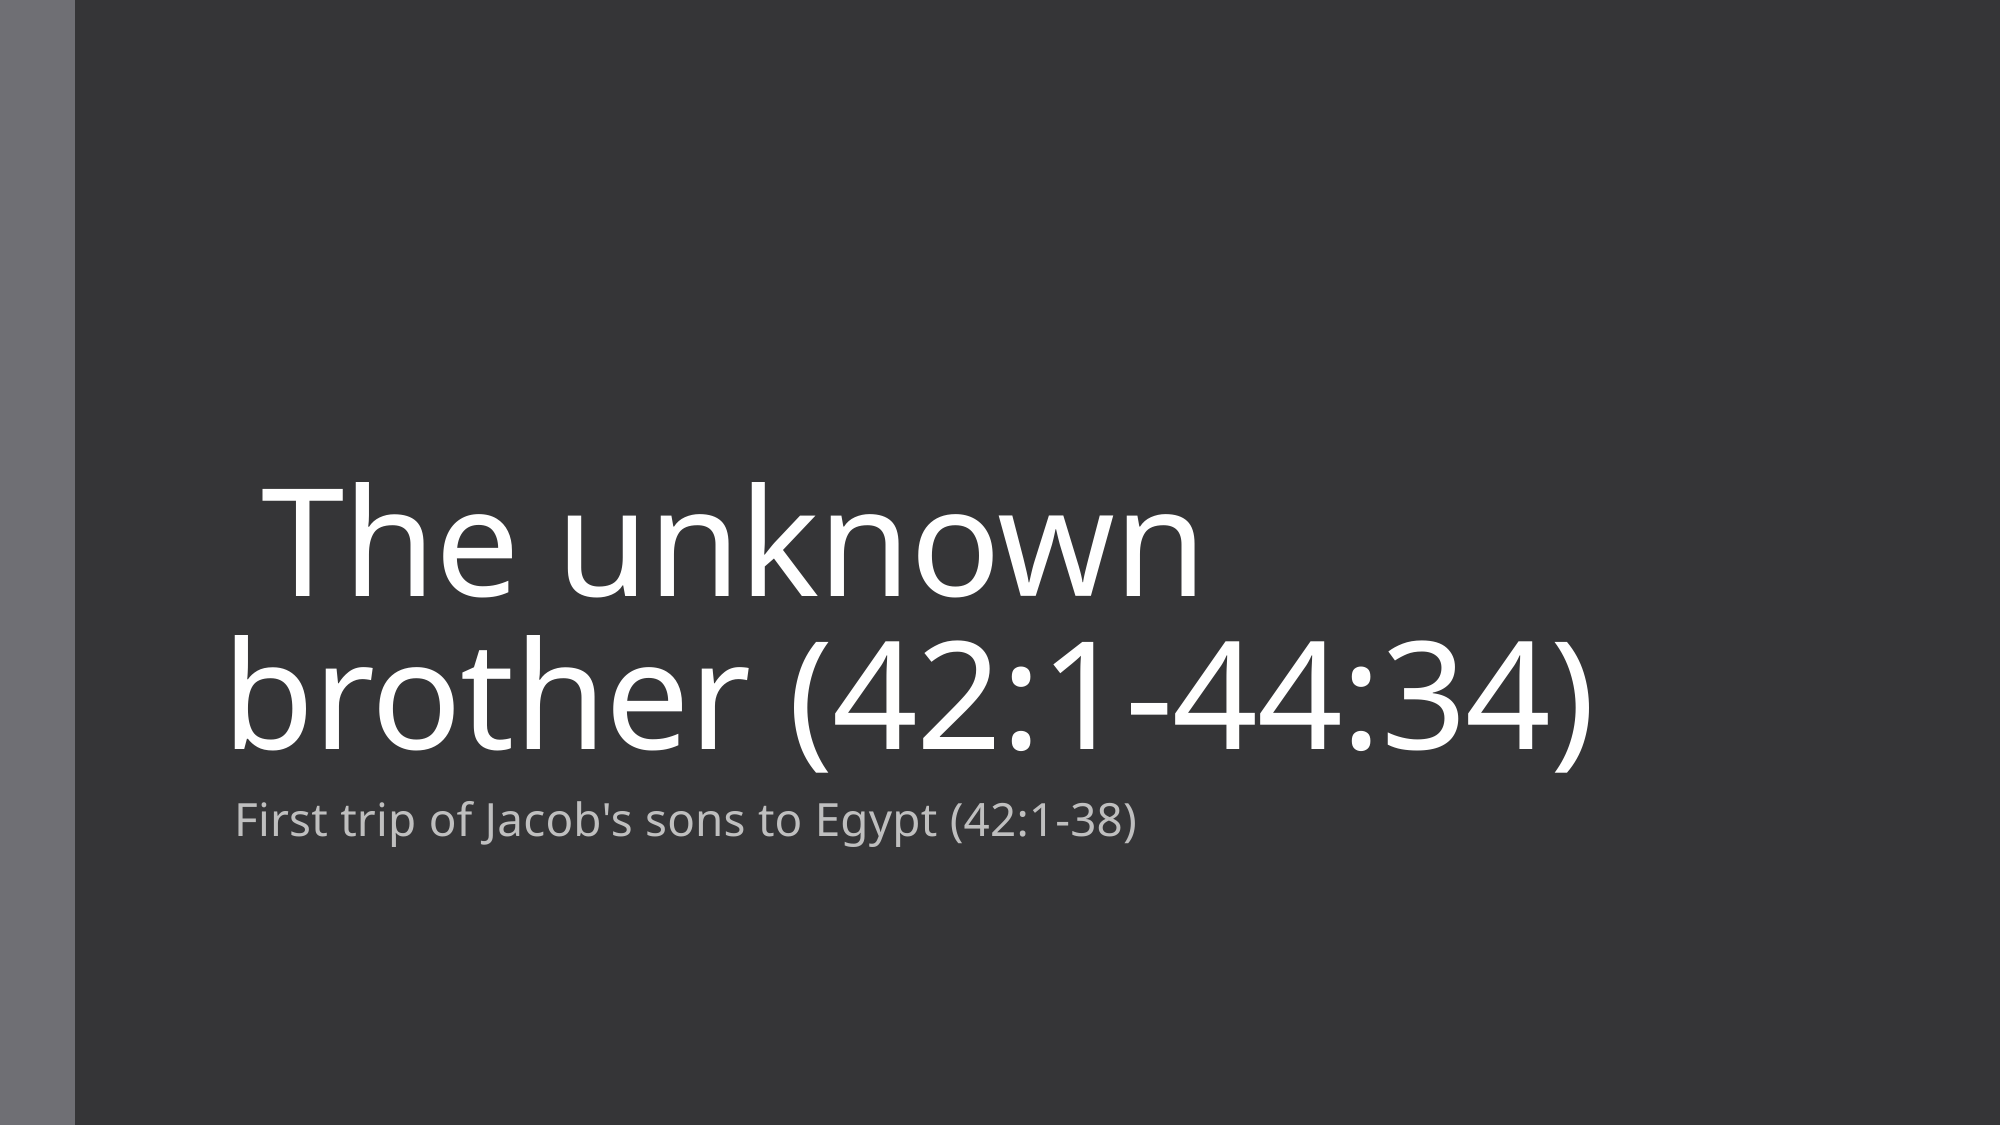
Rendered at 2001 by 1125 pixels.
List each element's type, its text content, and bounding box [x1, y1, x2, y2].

title The unknown brother (42:1-44:34) [206, 124, 1752, 787]
subtitle First trip of Jacob's sons to Egypt (42:1-38) [206, 787, 1752, 1066]
